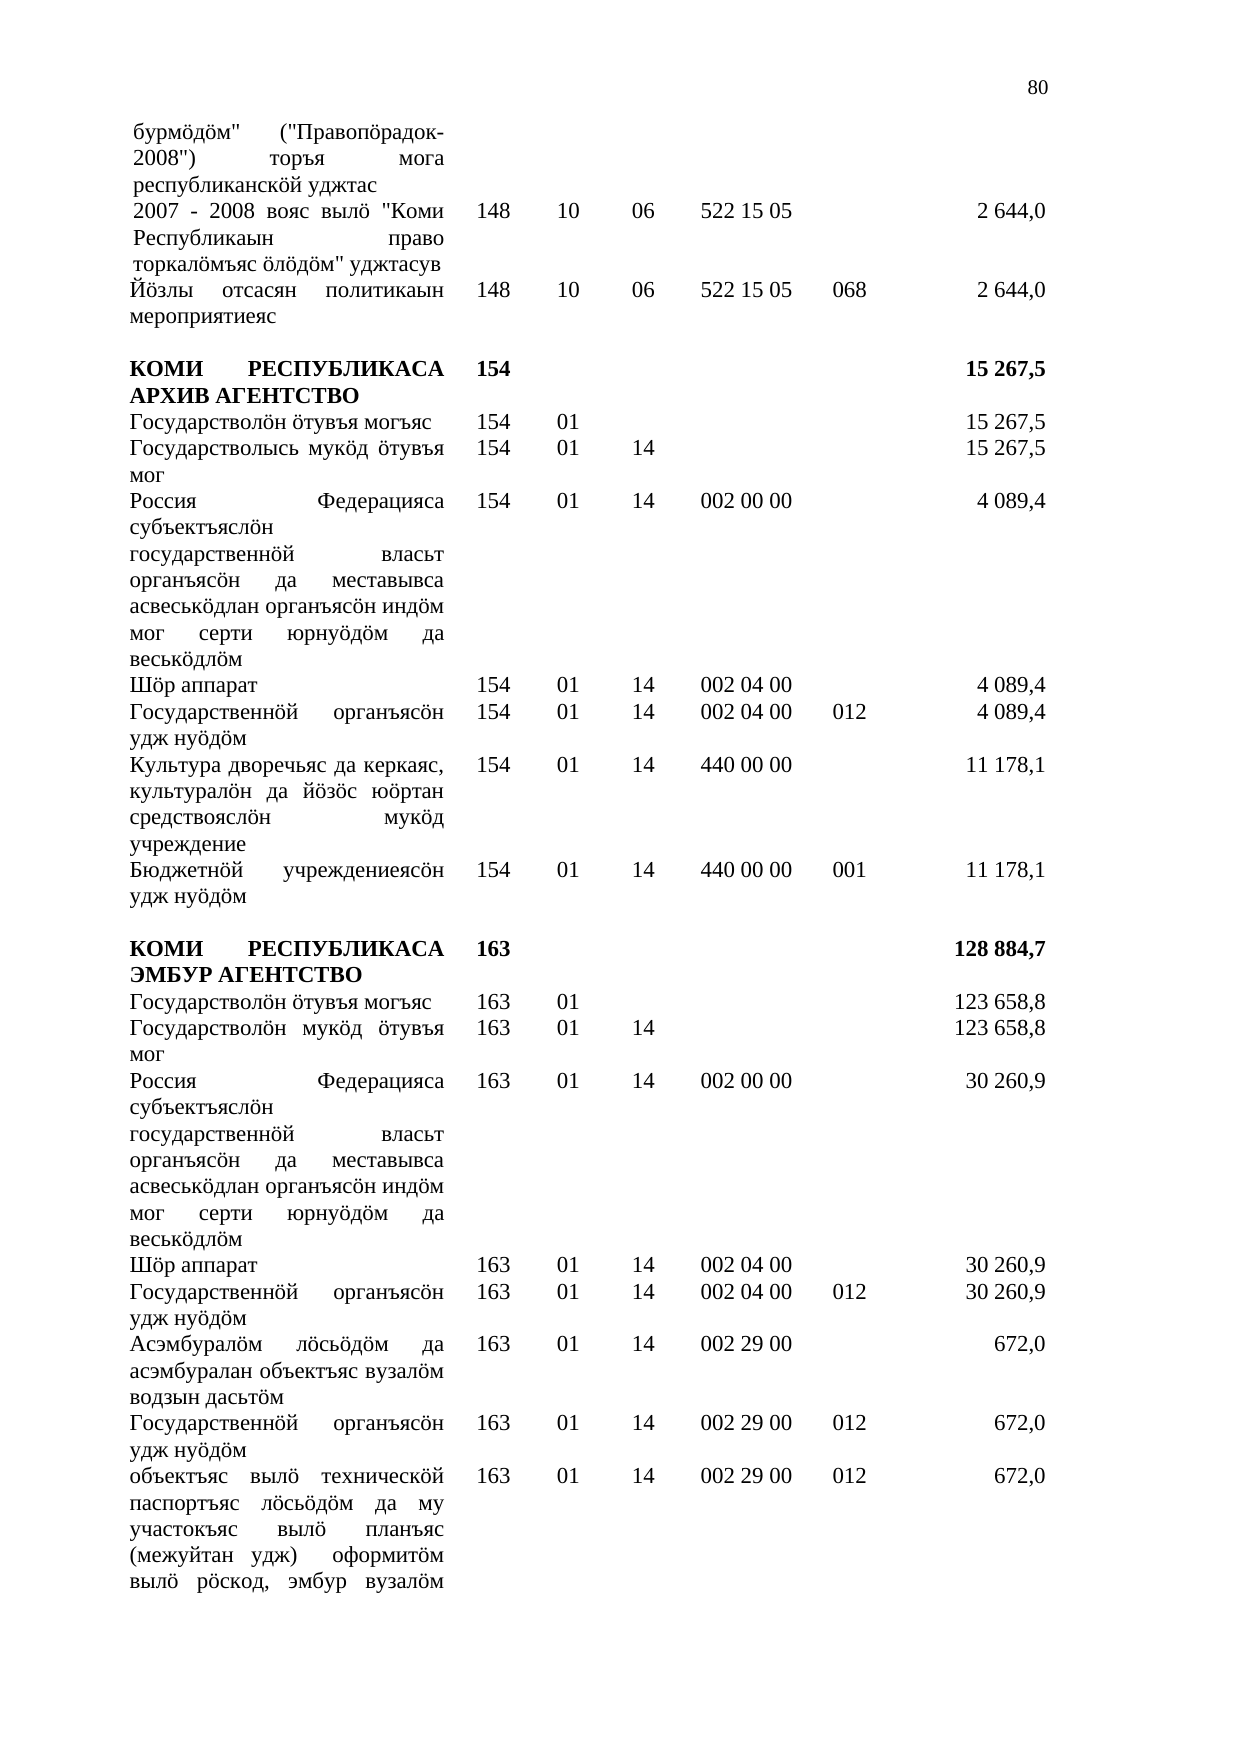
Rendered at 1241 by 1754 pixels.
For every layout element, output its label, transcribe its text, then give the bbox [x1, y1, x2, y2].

table_cell 002 00 00 [681, 487, 812, 672]
table_cell [531, 935, 606, 988]
table_cell [606, 935, 681, 988]
table_cell [681, 1014, 812, 1067]
table_cell 2007 - 2008 вояс вылö "Коми Республикаын право торкалöмъяс öлöдöм" уджтасув [118, 197, 456, 276]
table_cell 154 [456, 856, 531, 909]
table_cell 11 178,1 [887, 751, 1057, 856]
table_cell [887, 118, 1057, 197]
table_cell 01 [531, 1410, 606, 1462]
table_cell Государственнöй органъясöн удж нуöдöм [118, 1410, 456, 1462]
table_cell 154 [456, 434, 531, 487]
table_cell [606, 329, 681, 355]
table_cell 4 089,4 [887, 672, 1057, 698]
table_cell [812, 1251, 887, 1278]
table_cell Государстволöн öтувъя могъяс [118, 408, 456, 434]
table_cell 01 [531, 434, 606, 487]
table_cell [812, 329, 887, 355]
table_cell [812, 751, 887, 856]
table_cell [812, 1330, 887, 1409]
table_cell объектъяс вылö техническöй паспортъяс лöсьöдöм да му участокъяс вылö планъяс (межуйтан удж) оформитöм вылö рöскод, эмбур вузалöм [118, 1462, 456, 1594]
table_cell 14 [606, 751, 681, 856]
table_cell Асэмбуралöм лöсьöдöм да асэмбуралан объектъяс вузалöм водзын дасьтöм [118, 1330, 456, 1409]
table_cell Государственнöй органъясöн удж нуöдöм [118, 1278, 456, 1330]
table_cell [887, 329, 1057, 355]
table_cell 123 658,8 [887, 988, 1057, 1014]
table_cell [812, 1014, 887, 1067]
table_cell 012 [812, 698, 887, 751]
table_cell 14 [606, 1410, 681, 1462]
table_cell 01 [531, 1278, 606, 1330]
table_cell [681, 329, 812, 355]
table_cell 4 089,4 [887, 487, 1057, 672]
table_cell 01 [531, 1067, 606, 1251]
table_cell 002 29 00 [681, 1410, 812, 1462]
table_cell 012 [812, 1462, 887, 1594]
table_cell 154 [456, 698, 531, 751]
table_cell Йöзлы отсасян политикаын мероприятиеяс [118, 276, 456, 329]
table_cell 002 29 00 [681, 1330, 812, 1409]
table_cell 163 [456, 1251, 531, 1278]
table_cell 11 178,1 [887, 856, 1057, 909]
table_cell [606, 355, 681, 408]
table_cell 15 267,5 [887, 434, 1057, 487]
table_cell [812, 487, 887, 672]
table_cell [118, 909, 456, 935]
table_cell [812, 197, 887, 276]
table_cell [531, 118, 606, 197]
table_cell 154 [456, 408, 531, 434]
table_cell [456, 118, 531, 197]
table_cell 002 04 00 [681, 1251, 812, 1278]
table_cell [812, 988, 887, 1014]
table_cell 01 [531, 988, 606, 1014]
table_cell 154 [456, 355, 531, 408]
table_cell 14 [606, 1067, 681, 1251]
table_cell 163 [456, 1067, 531, 1251]
table_cell 2 644,0 [887, 197, 1057, 276]
table_cell 154 [456, 751, 531, 856]
table_cell [606, 408, 681, 434]
table_cell 15 267,5 [887, 408, 1057, 434]
table_cell [681, 355, 812, 408]
table_cell [681, 118, 812, 197]
table_cell [812, 672, 887, 698]
table_cell 01 [531, 698, 606, 751]
table_cell [681, 434, 812, 487]
table_cell 163 [456, 935, 531, 988]
table_cell 002 00 00 [681, 1067, 812, 1251]
table_cell Шöр аппарат [118, 1251, 456, 1278]
table_cell [812, 118, 887, 197]
table_cell 14 [606, 672, 681, 698]
table_cell [118, 329, 456, 355]
table_cell Государстволысь мукöд öтувъя мог [118, 434, 456, 487]
table_cell 163 [456, 1014, 531, 1067]
table_cell КОМИ РЕСПУБЛИКАСА АРХИВ АГЕНТСТВО [118, 355, 456, 408]
table_cell 440 00 00 [681, 751, 812, 856]
table_cell [531, 909, 606, 935]
table_cell [681, 988, 812, 1014]
table_cell 672,0 [887, 1410, 1057, 1462]
table_cell [812, 408, 887, 434]
table_cell Бюджетнöй учреждениеясöн удж нуöдöм [118, 856, 456, 909]
table_cell [681, 909, 812, 935]
table_cell 15 267,5 [887, 355, 1057, 408]
table_cell Государстволöн öтувъя могъяс [118, 988, 456, 1014]
table_cell 002 04 00 [681, 698, 812, 751]
table_cell Государственнöй органъясöн удж нуöдöм [118, 698, 456, 751]
table_cell 14 [606, 698, 681, 751]
table_cell 01 [531, 1251, 606, 1278]
table_cell [456, 329, 531, 355]
table_cell 002 04 00 [681, 1278, 812, 1330]
table_cell бурмöдöм" ("Правопöрадок-2008") торъя мога республиканскöй уджтас [118, 118, 456, 197]
table_cell [606, 988, 681, 1014]
table_cell 123 658,8 [887, 1014, 1057, 1067]
table_cell 154 [456, 672, 531, 698]
table_cell 163 [456, 1278, 531, 1330]
table_cell 672,0 [887, 1330, 1057, 1409]
table_cell 148 [456, 197, 531, 276]
table_cell 30 260,9 [887, 1067, 1057, 1251]
table_cell 522 15 05 [681, 197, 812, 276]
table_cell 06 [606, 276, 681, 329]
table_cell 01 [531, 408, 606, 434]
table_cell 14 [606, 1014, 681, 1067]
table_cell 06 [606, 197, 681, 276]
table_cell 163 [456, 988, 531, 1014]
table_cell 30 260,9 [887, 1278, 1057, 1330]
table_cell [531, 329, 606, 355]
table_cell 10 [531, 276, 606, 329]
table_cell 163 [456, 1410, 531, 1462]
table_cell [812, 935, 887, 988]
table_cell 068 [812, 276, 887, 329]
table_cell 14 [606, 434, 681, 487]
table_cell Шöр аппарат [118, 672, 456, 698]
table_cell 01 [531, 751, 606, 856]
table_cell 2 644,0 [887, 276, 1057, 329]
table_cell 10 [531, 197, 606, 276]
table_cell 14 [606, 856, 681, 909]
table_cell 01 [531, 672, 606, 698]
table_cell [681, 408, 812, 434]
table_cell 001 [812, 856, 887, 909]
table_cell 14 [606, 1251, 681, 1278]
table_cell Государстволöн мукöд öтувъя мог [118, 1014, 456, 1067]
table_cell 440 00 00 [681, 856, 812, 909]
table_cell [812, 909, 887, 935]
table_cell [606, 118, 681, 197]
table_cell Россия Федерацияса субъектъяслöн государственнöй власьт органъясöн да меставывса асвеськöдлан органъясöн индöм мог серти юрнуöдöм да веськöдлöм [118, 487, 456, 672]
table_cell 522 15 05 [681, 276, 812, 329]
table_cell 012 [812, 1410, 887, 1462]
table_cell Культура дворечьяс да керкаяс, культуралöн да йöзöс юöртан средствояслöн мукöд учреждение [118, 751, 456, 856]
table_cell [812, 434, 887, 487]
table_cell 01 [531, 487, 606, 672]
table_cell 01 [531, 1014, 606, 1067]
table_cell 14 [606, 1330, 681, 1409]
table_cell Россия Федерацияса субъектъяслöн государственнöй власьт органъясöн да меставывса асвеськöдлан органъясöн индöм мог серти юрнуöдöм да веськöдлöм [118, 1067, 456, 1251]
table_cell [812, 1067, 887, 1251]
table_cell 14 [606, 1462, 681, 1594]
table_cell [456, 909, 531, 935]
table_cell КОМИ РЕСПУБЛИКАСА ЭМБУР АГЕНТСТВО [118, 935, 456, 988]
table_cell 128 884,7 [887, 935, 1057, 988]
table_cell 01 [531, 856, 606, 909]
table_cell [606, 909, 681, 935]
table_cell 01 [531, 1462, 606, 1594]
table_cell 012 [812, 1278, 887, 1330]
table_cell [812, 355, 887, 408]
table_cell 002 29 00 [681, 1462, 812, 1594]
table_cell 148 [456, 276, 531, 329]
table_cell 002 04 00 [681, 672, 812, 698]
table_cell 672,0 [887, 1462, 1057, 1594]
table_cell 163 [456, 1330, 531, 1409]
table_cell [887, 909, 1057, 935]
table_cell [681, 935, 812, 988]
table_cell 14 [606, 1278, 681, 1330]
table_cell 30 260,9 [887, 1251, 1057, 1278]
table_cell 163 [456, 1462, 531, 1594]
table_cell 154 [456, 487, 531, 672]
table_cell 4 089,4 [887, 698, 1057, 751]
table_cell 01 [531, 1330, 606, 1409]
table_cell [531, 355, 606, 408]
table_cell 14 [606, 487, 681, 672]
